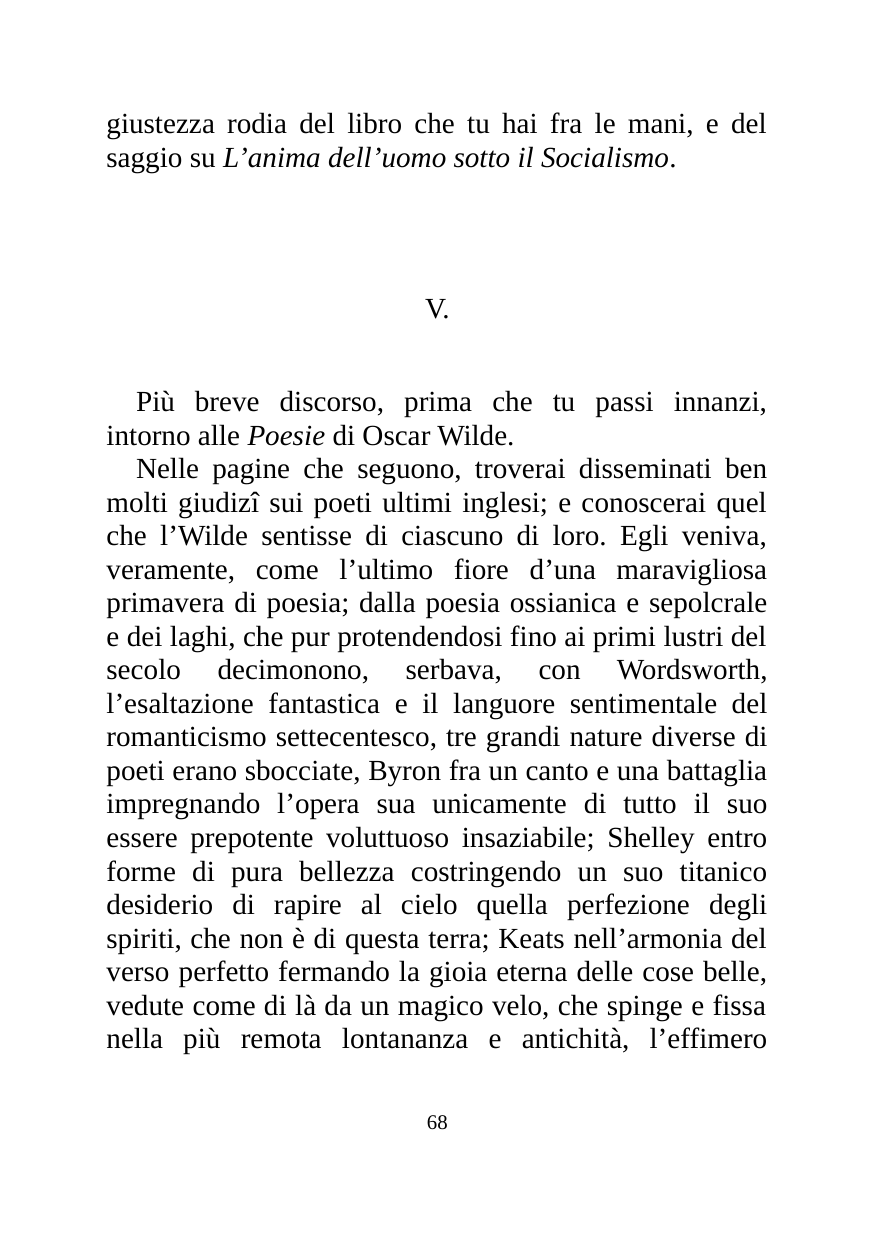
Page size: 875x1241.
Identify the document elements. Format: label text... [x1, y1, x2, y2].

subtitle V. [106, 291, 768, 325]
text Nelle pagine che seguono, troverai disseminati ben molti giudizî sui poeti ultimi inglesi; e conoscerai quel che l’Wilde sentisse di ciascuno di loro. Egli veniva, veramente, come l’ultimo fiore d’una maravigliosa primavera di poesia; dalla poesia ossianica e sepolcrale e dei laghi, che pur protendendosi fino ai primi lustri del secolo decimonono, serbava, con Wordsworth, l’esaltazione fantastica e il languore sentimentale del romanticismo settecentesco, tre grandi nature diverse di poeti erano sbocciate, Byron fra un canto e una battaglia impregnando l’opera sua unicamente di tutto il suo essere prepotente voluttuoso insaziabile; Shelley entro forme di pura bellezza costringendo un suo titanico desiderio di rapire al cielo quella perfezione degli spiriti, che non è di questa terra; Keats nell’armonia del verso perfetto fermando la gioia eterna delle cose belle, vedute come di là da un magico velo, che spinge e fissa nella più remota lontananza e antichità, l’effimero [106, 451, 768, 1055]
text giustezza rodia del libro che tu hai fra le mani, e del saggio su L’anima dell’uomo sotto il Socialismo. [106, 106, 768, 173]
text Più breve discorso, prima che tu passi innanzi, intorno alle Poesie di Oscar Wilde. [106, 384, 768, 451]
